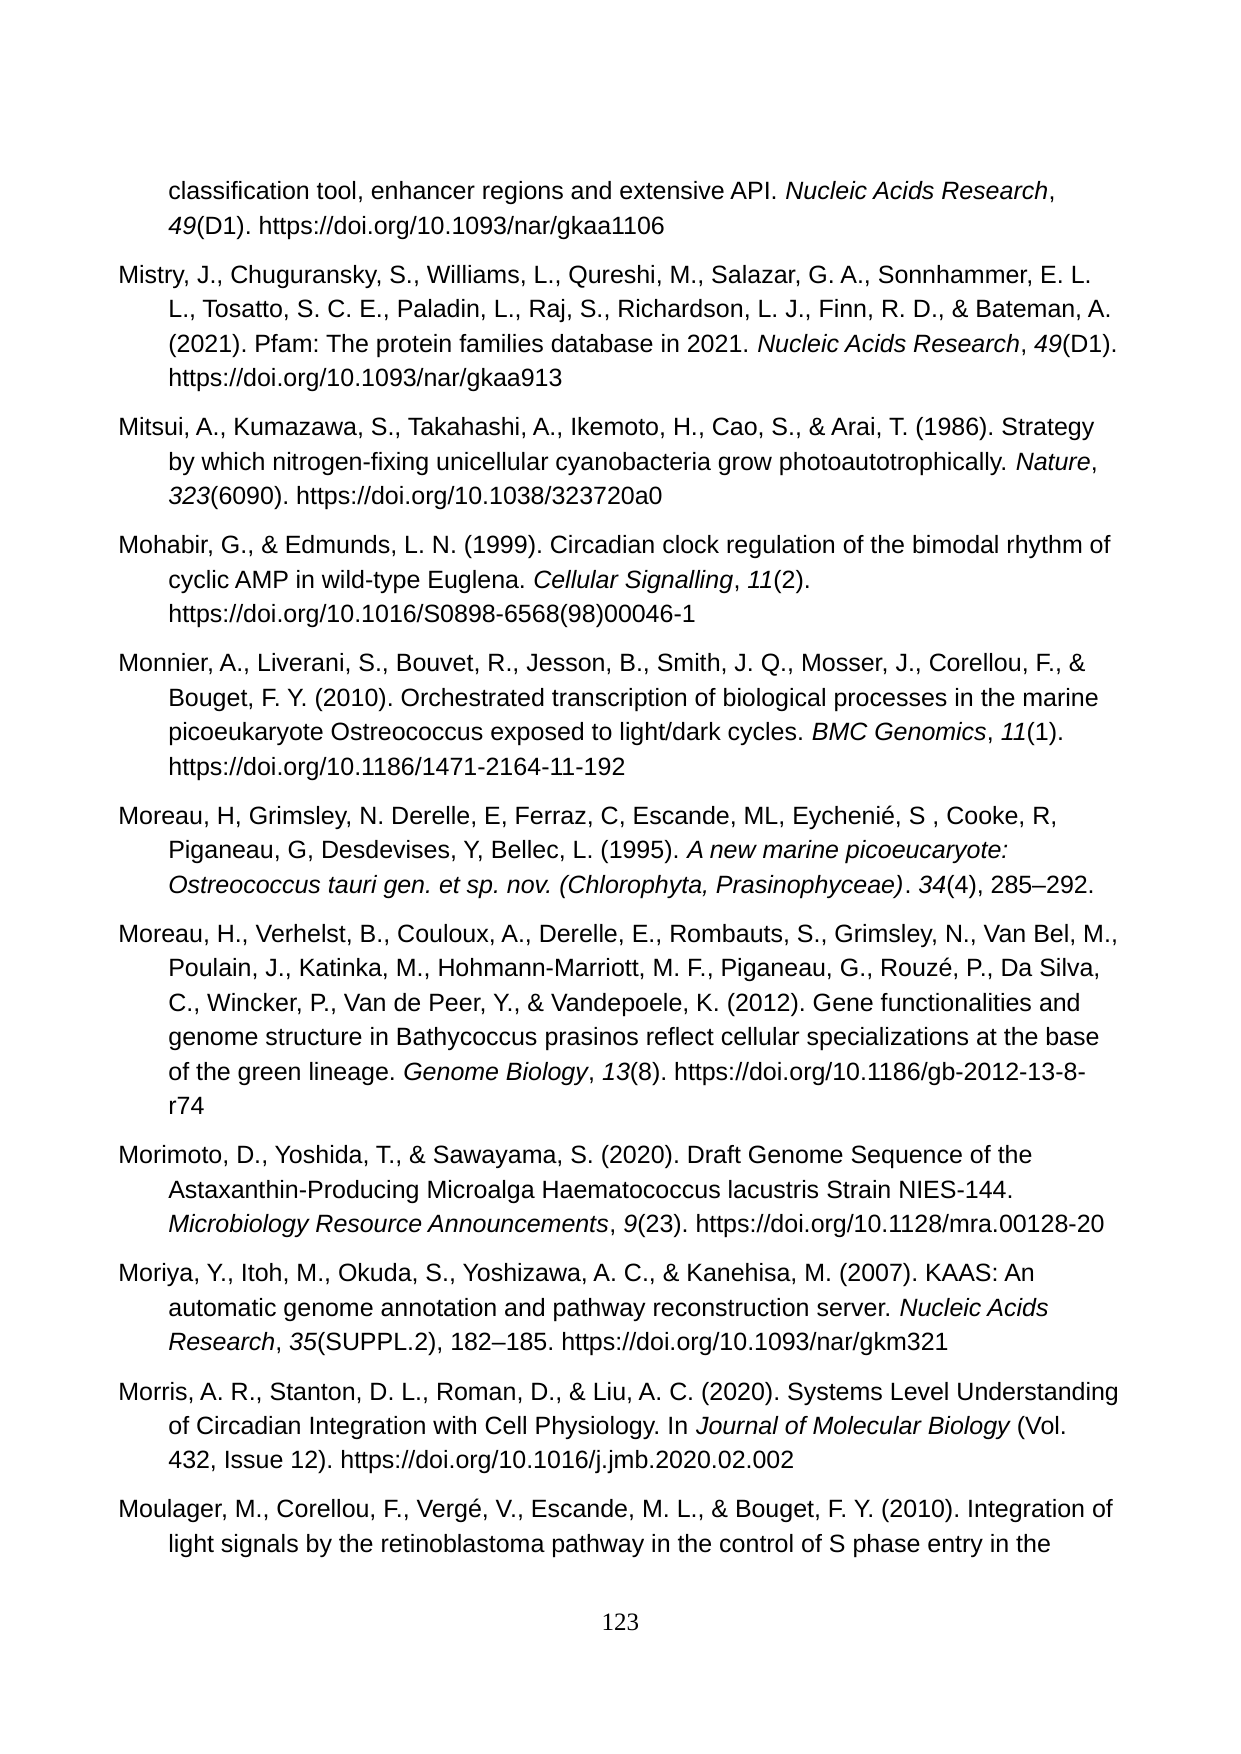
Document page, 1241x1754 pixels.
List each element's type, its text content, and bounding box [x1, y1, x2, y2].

text Monnier, A., Liverani, S., Bouvet, R., Jesson, B., Smith, J. Q., Mosser, J., Corellou, F., & Bouget, F. Y. (2010). Orchestrated transcription of biological processes in the marine picoeukaryote Ostreococcus exposed to light/dark cycles. BMC Genomics, 11(1). https://doi.org/10.1186/1471-2164-11-192 [118, 648, 1122, 781]
text Mistry, J., Chuguransky, S., Williams, L., Qureshi, M., Salazar, G. A., Sonnhammer, E. L. L., Tosatto, S. C. E., Paladin, L., Raj, S., Richardson, L. J., Finn, R. D., & Bateman, A. (2021). Pfam: The protein families database in 2021. Nucleic Acids Research, 49(D1). https://doi.org/10.1093/nar/gkaa913 [118, 260, 1122, 392]
text Mohabir, G., & Edmunds, L. N. (1999). Circadian clock regulation of the bimodal rhythm of cyclic AMP in wild-type Euglena. Cellular Signalling, 11(2). https://doi.org/10.1016/S0898-6568(98)00046-1 [118, 530, 1122, 628]
text Morimoto, D., Yoshida, T., & Sawayama, S. (2020). Draft Genome Sequence of the Astaxanthin-Producing Microalga Haematococcus lacustris Strain NIES-144. Microbiology Resource Announcements, 9(23). https://doi.org/10.1128/mra.00128-20 [118, 1140, 1122, 1238]
text Moriya, Y., Itoh, M., Okuda, S., Yoshizawa, A. C., & Kanehisa, M. (2007). KAAS: An automatic genome annotation and pathway reconstruction server. Nucleic Acids Research, 35(SUPPL.2), 182–185. https://doi.org/10.1093/nar/gkm321 [118, 1258, 1122, 1356]
text Moreau, H., Verhelst, B., Couloux, A., Derelle, E., Rombauts, S., Grimsley, N., Van Bel, M., Poulain, J., Katinka, M., Hohmann-Marriott, M. F., Piganeau, G., Rouzé, P., Da Silva, C., Wincker, P., Van de Peer, Y., & Vandepoele, K. (2012). Gene functionalities and genome structure in Bathycoccus prasinos reflect cellular specializations at the base of the green lineage. Genome Biology, 13(8). https://doi.org/10.1186/gb-2012-13-8-r74 [118, 919, 1122, 1120]
text classification tool, enhancer regions and extensive API. Nucleic Acids Research, 49(D1). https://doi.org/10.1093/nar/gkaa1106 [118, 176, 1122, 239]
text Mitsui, A., Kumazawa, S., Takahashi, A., Ikemoto, H., Cao, S., & Arai, T. (1986). Strategy by which nitrogen-fixing unicellular cyanobacteria grow photoautotrophically. Nature, 323(6090). https://doi.org/10.1038/323720a0 [118, 412, 1122, 510]
text Morris, A. R., Stanton, D. L., Roman, D., & Liu, A. C. (2020). Systems Level Understanding of Circadian Integration with Cell Physiology. In Journal of Molecular Biology (Vol. 432, Issue 12). https://doi.org/10.1016/j.jmb.2020.02.002 [118, 1376, 1122, 1474]
text Moulager, M., Corellou, F., Vergé, V., Escande, M. L., & Bouget, F. Y. (2010). Integration of light signals by the retinoblastoma pathway in the control of S phase entry in the [118, 1494, 1122, 1558]
text Moreau, H, Grimsley, N. Derelle, E, Ferraz, C, Escande, ML, Eychenié, S , Cooke, R, Piganeau, G, Desdevises, Y, Bellec, L. (1995). A new marine picoeucaryote: Ostreococcus tauri gen. et sp. nov. (Chlorophyta, Prasinophyceae). 34(4), 285–292. [118, 801, 1122, 899]
